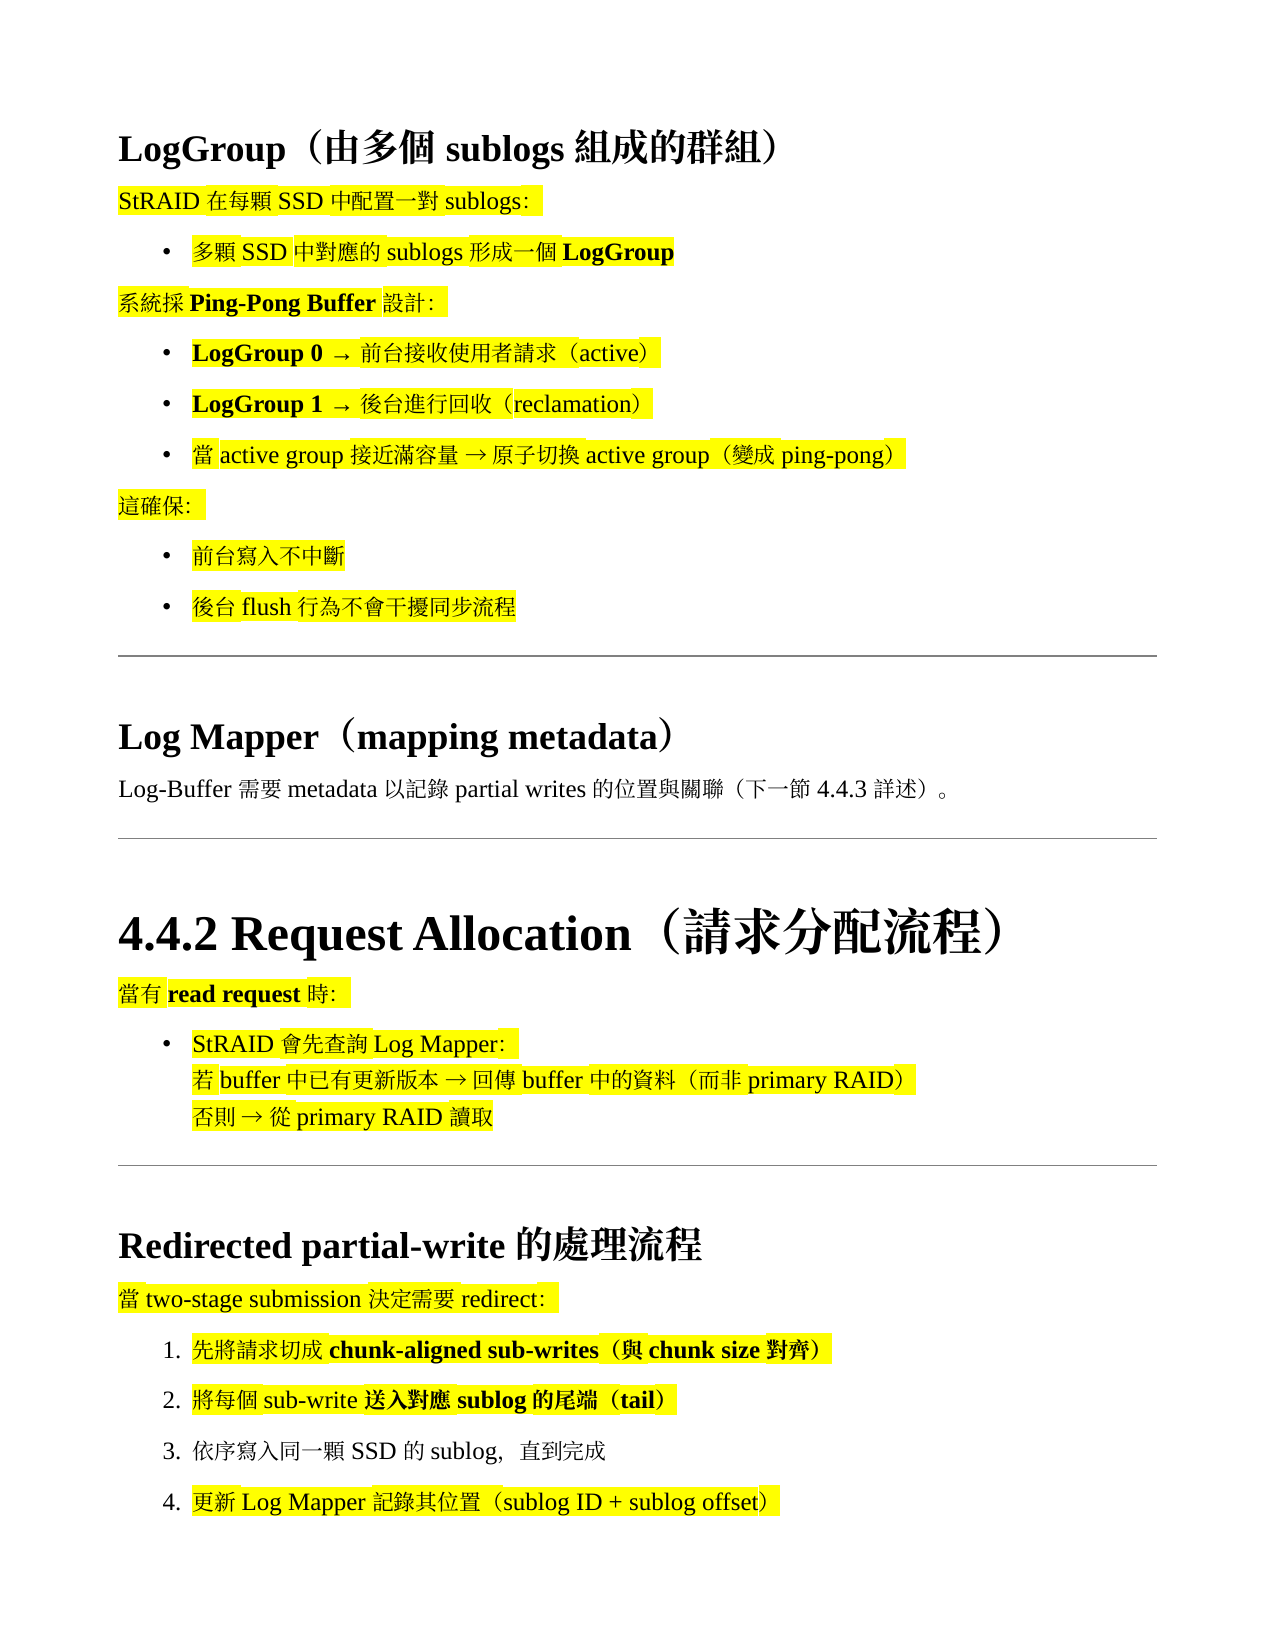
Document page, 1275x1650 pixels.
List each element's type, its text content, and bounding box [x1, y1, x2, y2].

list 後台 flush 行為不會干擾同步流程 [162, 590, 1157, 622]
text StRAID 在每顆 SSD 中配置一對 sublogs： [118, 184, 1157, 216]
list LogGroup 0 → 前台接收使用者請求（active） [162, 337, 1157, 368]
list 將每個 sub-write 送入對應 sublog 的尾端（tail） [162, 1383, 1157, 1415]
text 這確保： [118, 489, 1157, 520]
list 前台寫入不中斷 [162, 539, 1157, 571]
text Log-Buffer 需要 metadata 以記錄 partial writes 的位置與關聯（下一節 4.4.3 詳述）。 [118, 772, 1157, 804]
list 多顆 SSD 中對應的 sublogs 形成一個 LogGroup [162, 235, 1157, 267]
subtitle Log Mapper（mapping metadata） [118, 706, 1157, 760]
list 先將請求切成 chunk-aligned sub-writes（與 chunk size 對齊） [162, 1333, 1157, 1364]
subtitle 4.4.2 Request Allocation（請求分配流程） [118, 892, 1157, 964]
list 依序寫入同一顆 SSD 的 sublog，直到完成 [162, 1434, 1157, 1466]
list StRAID 會先查詢 Log Mapper： 若 buffer 中已有更新版本 → 回傳 buffer 中的資料（而非 primary RAID） 否則 → 從 primary RAID 讀取 [162, 1028, 1157, 1131]
list LogGroup 1 → 後台進行回收（reclamation） [162, 387, 1157, 419]
text 當 two-stage submission 決定需要 redirect： [118, 1282, 1157, 1313]
text 系統採 Ping-Pong Buffer 設計： [118, 286, 1157, 317]
subtitle LogGroup（由多個 sublogs 組成的群組） [118, 118, 1157, 172]
list 當 active group 接近滿容量 → 原子切換 active group（變成 ping-pong） [162, 438, 1157, 469]
text 當有 read request 時： [118, 977, 1157, 1008]
subtitle Redirected partial-write 的處理流程 [118, 1216, 1157, 1269]
list 更新 Log Mapper 記錄其位置（sublog ID + sublog offset） [162, 1485, 1157, 1516]
